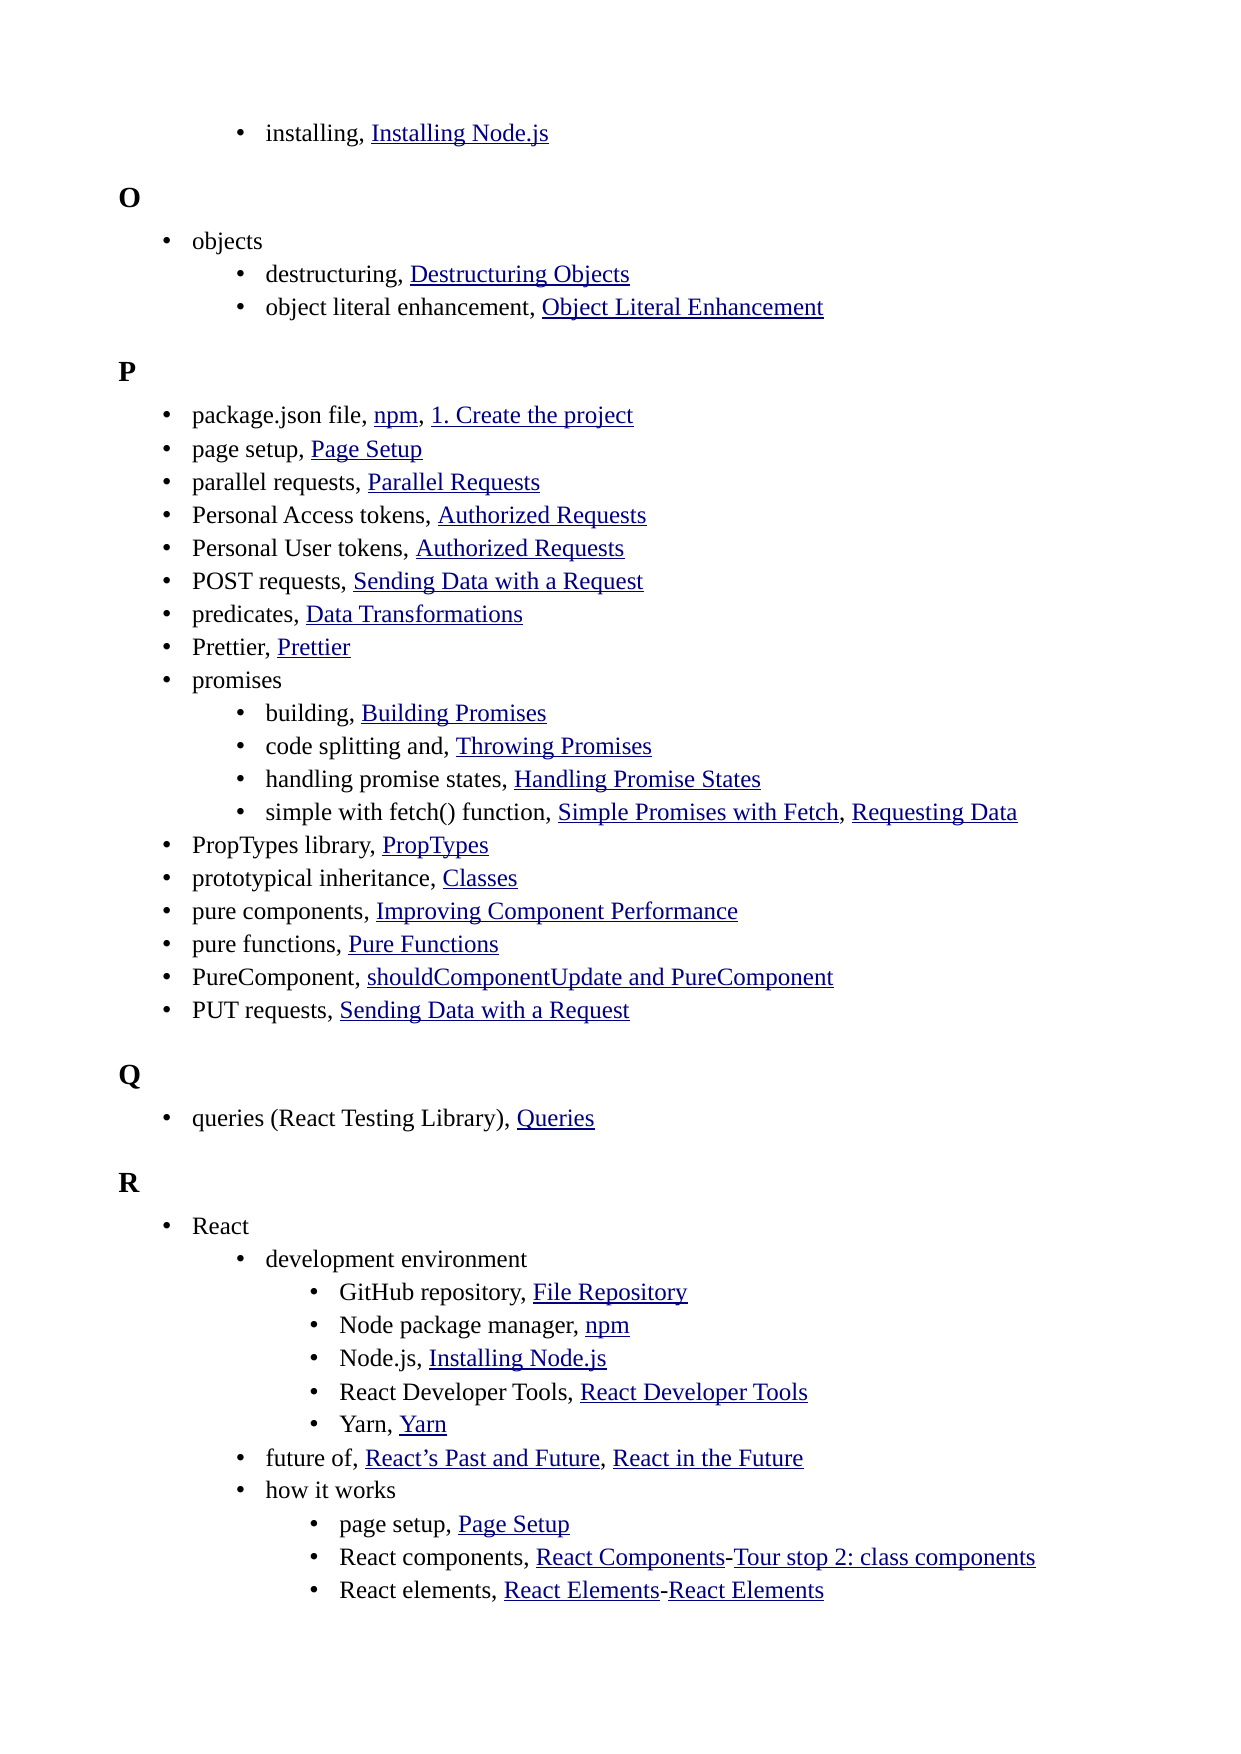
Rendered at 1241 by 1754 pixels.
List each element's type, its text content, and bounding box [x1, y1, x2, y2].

list promises [162, 665, 1122, 693]
list how it works [236, 1476, 1122, 1504]
list PropTypes library, PropTypes [162, 830, 1122, 859]
list React elements, React Elements-React Elements [309, 1575, 1122, 1603]
list React components, React Components-Tour stop 2: class components [309, 1542, 1122, 1570]
list PureComponent, shouldComponentUpdate and PureComponent [162, 962, 1122, 991]
subtitle R [118, 1165, 1122, 1199]
list future of, React’s Past and Future, React in the Future [236, 1443, 1122, 1471]
list objects [162, 226, 1122, 255]
list Personal Access tokens, Authorized Requests [162, 500, 1122, 528]
list GitHub repository, File Repository [309, 1277, 1122, 1306]
list Node.js, Installing Node.js [309, 1343, 1122, 1372]
list building, Building Promises [236, 698, 1122, 727]
list simple with fetch() function, Simple Promises with Fetch, Requesting Data [236, 797, 1122, 826]
list page setup, Page Setup [162, 434, 1122, 462]
list Prettier, Prettier [162, 632, 1122, 661]
list prototypical inheritance, Classes [162, 863, 1122, 892]
list queries (React Testing Library), Queries [162, 1103, 1122, 1132]
list pure functions, Pure Functions [162, 929, 1122, 958]
list parallel requests, Parallel Requests [162, 467, 1122, 495]
list Personal User tokens, Authorized Requests [162, 533, 1122, 561]
list package.json file, npm, 1. Create the project [162, 401, 1122, 429]
list POST requests, Sending Data with a Request [162, 566, 1122, 594]
list pure components, Improving Component Performance [162, 896, 1122, 925]
list handling promise states, Handling Promise States [236, 764, 1122, 793]
list React Developer Tools, React Developer Tools [309, 1377, 1122, 1405]
subtitle P [118, 354, 1122, 388]
list development environment [236, 1244, 1122, 1273]
list page setup, Page Setup [309, 1509, 1122, 1537]
list React [162, 1211, 1122, 1240]
list predicates, Data Transformations [162, 599, 1122, 627]
list installing, Installing Node.js [236, 118, 1122, 147]
subtitle Q [118, 1057, 1122, 1091]
subtitle O [118, 180, 1122, 214]
list Node package manager, npm [309, 1311, 1122, 1339]
list PUT requests, Sending Data with a Request [162, 995, 1122, 1024]
list destructuring, Destructuring Objects [236, 259, 1122, 288]
list object literal enhancement, Object Literal Enhancement [236, 292, 1122, 321]
list Yarn, Yarn [309, 1409, 1122, 1438]
list code splitting and, Throwing Promises [236, 731, 1122, 759]
